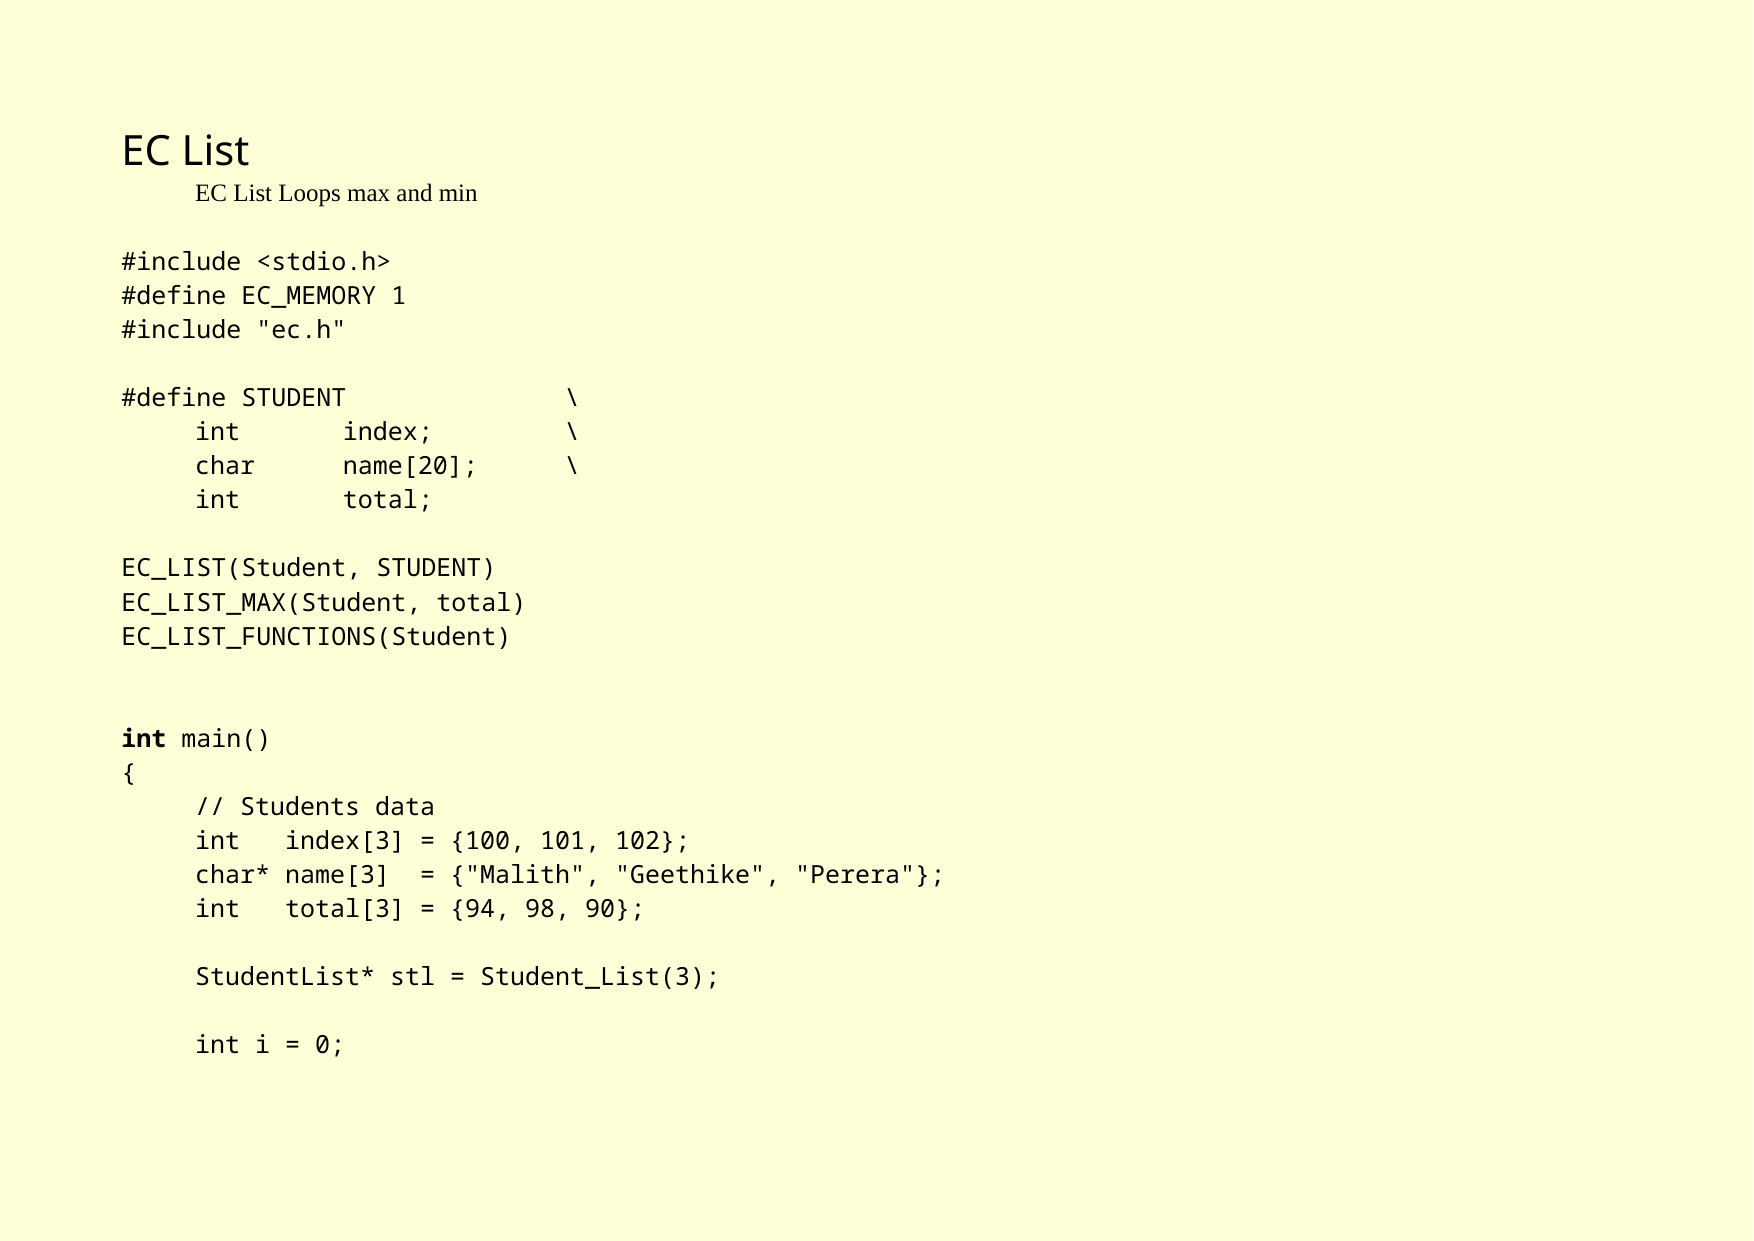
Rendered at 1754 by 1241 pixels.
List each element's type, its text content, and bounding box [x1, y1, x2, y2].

text int total; [121, 482, 1632, 516]
text int index; \ [121, 414, 1632, 448]
text EC_LIST(Student, STUDENT) [121, 550, 1632, 584]
text #include <stdio.h> [121, 243, 1632, 278]
text int main() [121, 720, 1632, 754]
text char name[20]; \ [121, 448, 1632, 482]
text EC List Loops max and min [121, 178, 1632, 207]
text int i = 0; [121, 1027, 1632, 1061]
text int index[3] = {100, 101, 102}; [121, 823, 1632, 857]
text { [121, 754, 1632, 788]
text char* name[3] = {"Malith", "Geethike", "Perera"}; [121, 857, 1632, 891]
text EC_LIST_MAX(Student, total) [121, 584, 1632, 618]
text EC List [121, 121, 1632, 178]
text #define EC_MEMORY 1 [121, 278, 1632, 312]
text #include "ec.h" [121, 312, 1632, 346]
text // Students data [121, 788, 1632, 823]
text int total[3] = {94, 98, 90}; [121, 891, 1632, 925]
text #define STUDENT \ [121, 380, 1632, 414]
text EC_LIST_FUNCTIONS(Student) [121, 618, 1632, 652]
text StudentList* stl = Student_List(3); [121, 959, 1632, 993]
